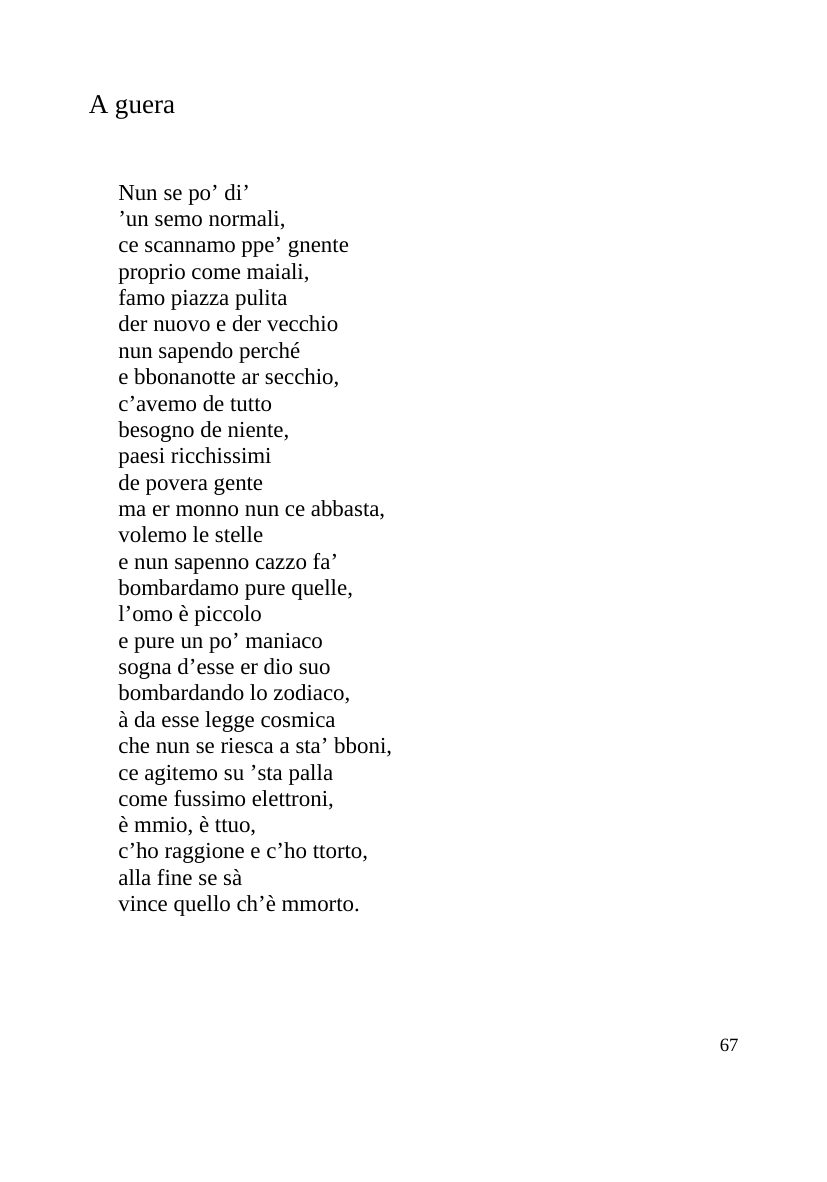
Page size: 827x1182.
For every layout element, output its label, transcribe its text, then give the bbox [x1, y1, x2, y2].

text bombardando lo zodiaco, [88, 679, 738, 706]
text besogno de niente, [88, 416, 738, 442]
text è mmio, è ttuo, [88, 811, 738, 838]
text c’avemo de tutto [88, 389, 738, 416]
text l’omo è piccolo [88, 600, 738, 627]
text ma er monno nun ce abbasta, [88, 495, 738, 521]
text ce agitemo su ’sta palla [88, 758, 738, 785]
text famo piazza pulita [88, 284, 738, 311]
text ’un semo normali, [88, 205, 738, 231]
text come fussimo elettroni, [88, 785, 738, 811]
text c’ho raggione e c’ho ttorto, [88, 838, 738, 864]
text der nuovo e der vecchio [88, 311, 738, 337]
text de povera gente [88, 469, 738, 495]
text volemo le stelle [88, 521, 738, 548]
text Nun se po’ di’ [88, 179, 738, 205]
text ce scannamo ppe’ gnente [88, 231, 738, 258]
text à da esse legge cosmica [88, 706, 738, 732]
text nun sapendo perché [88, 337, 738, 363]
text vince quello ch’è mmorto. [88, 890, 738, 917]
text bombardamo pure quelle, [88, 574, 738, 600]
text sogna d’esse er dio suo [88, 653, 738, 679]
text e nun sapenno cazzo fa’ [88, 548, 738, 574]
text A guera [88, 88, 738, 120]
text alla fine se sà [88, 864, 738, 890]
text paesi ricchissimi [88, 442, 738, 469]
text e bbonanotte ar secchio, [88, 363, 738, 389]
text e pure un po’ maniaco [88, 627, 738, 653]
text proprio come maiali, [88, 258, 738, 284]
text che nun se riesca a sta’ bboni, [88, 732, 738, 758]
